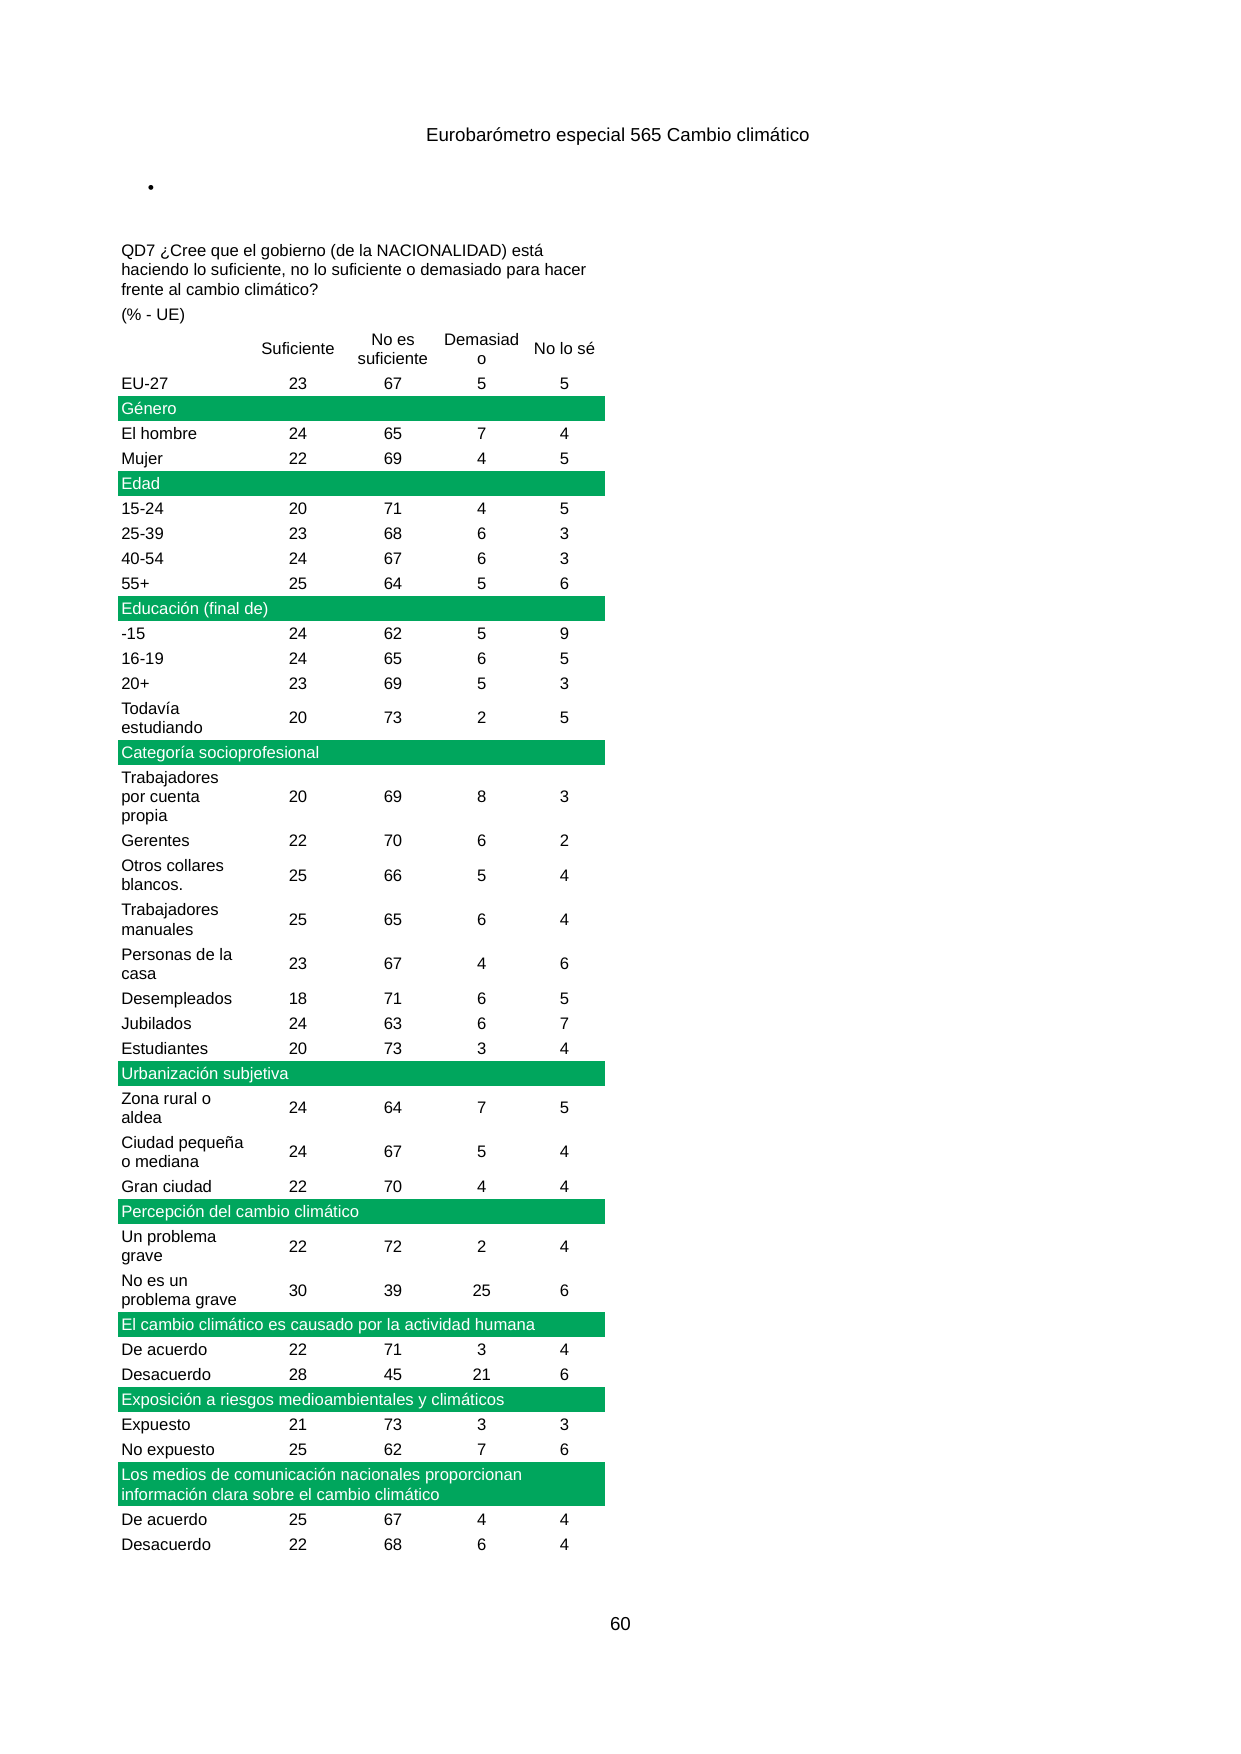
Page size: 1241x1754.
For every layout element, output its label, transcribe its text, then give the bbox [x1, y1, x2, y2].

table_cell 23 [250, 671, 346, 696]
table_cell 66 [346, 853, 440, 897]
table_cell 67 [346, 1130, 440, 1174]
table_cell 64 [346, 571, 440, 596]
table_cell Un problema grave [118, 1224, 250, 1268]
table_cell Gerentes [118, 828, 250, 853]
table_cell 64 [346, 1086, 440, 1130]
table_cell [440, 301, 523, 326]
table_cell 25 [250, 1437, 346, 1462]
table_cell Trabajadores por cuenta propia [118, 765, 250, 828]
table_cell Personas de la casa [118, 941, 250, 986]
table_cell 25 [250, 853, 346, 897]
table_cell 5 [523, 496, 605, 521]
table_cell 20+ [118, 671, 250, 696]
table_cell -15 [118, 621, 250, 646]
table_cell 7 [440, 1086, 523, 1130]
table_cell 6 [440, 646, 523, 671]
table_cell 4 [440, 1174, 523, 1199]
table_cell 6 [523, 571, 605, 596]
table_cell 4 [523, 853, 605, 897]
table_cell 6 [523, 941, 605, 986]
table_cell 5 [440, 853, 523, 897]
table_cell Todavía estudiando [118, 696, 250, 740]
table_cell 4 [523, 1036, 605, 1061]
table_cell (% - UE) [118, 301, 250, 326]
table_cell Estudiantes [118, 1036, 250, 1061]
table_cell 3 [523, 765, 605, 828]
table_cell 24 [250, 621, 346, 646]
table_cell 16-19 [118, 646, 250, 671]
table_cell 67 [346, 546, 440, 571]
table_cell El cambio climático es causado por la actividad humana [118, 1312, 605, 1337]
table_cell Mujer [118, 446, 250, 471]
table_cell 62 [346, 1437, 440, 1462]
table_cell 65 [346, 421, 440, 446]
table_cell 23 [250, 941, 346, 986]
table_cell 5 [523, 1086, 605, 1130]
table_cell Trabajadores manuales [118, 897, 250, 941]
table_cell 24 [250, 1086, 346, 1130]
table_cell [523, 301, 605, 326]
table_cell 70 [346, 828, 440, 853]
table_cell 4 [440, 941, 523, 986]
table_cell 3 [523, 521, 605, 546]
table_cell 9 [523, 621, 605, 646]
table_cell 4 [523, 1506, 605, 1531]
table_cell 6 [440, 897, 523, 941]
table_cell 23 [250, 371, 346, 396]
table_cell 70 [346, 1174, 440, 1199]
table_cell 22 [250, 1531, 346, 1556]
table_cell Categoría socioprofesional [118, 740, 605, 765]
table_cell 65 [346, 897, 440, 941]
table_cell [346, 301, 440, 326]
table_cell Desempleados [118, 986, 250, 1011]
table_cell 68 [346, 1531, 440, 1556]
table_cell 72 [346, 1224, 440, 1268]
table_cell 20 [250, 496, 346, 521]
table_cell De acuerdo [118, 1506, 250, 1531]
table_cell Ciudad pequeña o mediana [118, 1130, 250, 1174]
table_cell 8 [440, 765, 523, 828]
table_cell Los medios de comunicación nacionales proporcionan información clara sobre el cambio climático [118, 1462, 605, 1506]
table_cell 5 [440, 671, 523, 696]
table_cell 63 [346, 1011, 440, 1036]
table_cell 22 [250, 1174, 346, 1199]
table_cell 4 [440, 496, 523, 521]
table_cell 4 [523, 897, 605, 941]
table_cell 71 [346, 496, 440, 521]
table_cell 20 [250, 1036, 346, 1061]
table_cell 6 [523, 1268, 605, 1312]
table_cell 7 [440, 1437, 523, 1462]
table_cell 28 [250, 1362, 346, 1387]
table_cell 6 [523, 1362, 605, 1387]
table_cell 5 [523, 371, 605, 396]
table_cell 7 [523, 1011, 605, 1036]
table_cell 71 [346, 1337, 440, 1362]
table_cell 6 [440, 521, 523, 546]
table_cell 4 [523, 1130, 605, 1174]
table_cell 22 [250, 446, 346, 471]
table_cell 15-24 [118, 496, 250, 521]
table_cell 2 [440, 696, 523, 740]
table_cell 62 [346, 621, 440, 646]
table_cell 73 [346, 696, 440, 740]
table_cell Urbanización subjetiva [118, 1061, 605, 1086]
table_cell Exposición a riesgos medioambientales y climáticos [118, 1387, 605, 1412]
table_cell 21 [250, 1412, 346, 1437]
table_cell 6 [440, 546, 523, 571]
table_cell 20 [250, 696, 346, 740]
table_cell De acuerdo [118, 1337, 250, 1362]
table_cell No es un problema grave [118, 1268, 250, 1312]
table_cell Desacuerdo [118, 1362, 250, 1387]
table_cell 39 [346, 1268, 440, 1312]
table_cell EU-27 [118, 371, 250, 396]
table_cell Género [118, 396, 605, 421]
table_cell 4 [440, 446, 523, 471]
table_cell 4 [523, 1337, 605, 1362]
table_cell 40-54 [118, 546, 250, 571]
table_cell 3 [523, 671, 605, 696]
table_cell 55+ [118, 571, 250, 596]
table_cell Zona rural o aldea [118, 1086, 250, 1130]
table_cell 45 [346, 1362, 440, 1387]
table_cell 4 [523, 1174, 605, 1199]
table_cell 24 [250, 546, 346, 571]
table_cell 6 [523, 1437, 605, 1462]
table_cell [250, 301, 346, 326]
table_cell Demasiado [440, 326, 523, 371]
table_cell 18 [250, 986, 346, 1011]
table_cell 24 [250, 1011, 346, 1036]
table_cell Otros collares blancos. [118, 853, 250, 897]
table_cell 6 [440, 1011, 523, 1036]
table_cell 5 [523, 646, 605, 671]
table_cell 25 [250, 897, 346, 941]
table_cell Expuesto [118, 1412, 250, 1437]
table_cell 22 [250, 828, 346, 853]
table_cell Gran ciudad [118, 1174, 250, 1199]
table_cell 71 [346, 986, 440, 1011]
table_cell 3 [440, 1337, 523, 1362]
table_cell 3 [440, 1036, 523, 1061]
table_cell 4 [440, 1506, 523, 1531]
table_cell 5 [440, 371, 523, 396]
table_cell 5 [440, 621, 523, 646]
table_cell 21 [440, 1362, 523, 1387]
table_cell No lo sé [523, 326, 605, 371]
table_cell 7 [440, 421, 523, 446]
table_cell 73 [346, 1412, 440, 1437]
table_cell [118, 326, 250, 371]
table_cell No expuesto [118, 1437, 250, 1462]
table_cell 24 [250, 646, 346, 671]
table_cell 5 [523, 696, 605, 740]
table_cell 4 [523, 421, 605, 446]
table_cell 2 [523, 828, 605, 853]
table_cell Desacuerdo [118, 1531, 250, 1556]
table_cell 22 [250, 1224, 346, 1268]
table_cell No es suficiente [346, 326, 440, 371]
table_cell 23 [250, 521, 346, 546]
table_cell 24 [250, 421, 346, 446]
table_cell 25 [250, 571, 346, 596]
table_cell 6 [440, 986, 523, 1011]
table_cell 4 [523, 1531, 605, 1556]
table_cell 30 [250, 1268, 346, 1312]
table_cell 65 [346, 646, 440, 671]
table_cell 69 [346, 765, 440, 828]
table_cell 73 [346, 1036, 440, 1061]
table_cell 69 [346, 671, 440, 696]
table_cell 6 [440, 1531, 523, 1556]
table_cell 24 [250, 1130, 346, 1174]
table_cell 67 [346, 1506, 440, 1531]
table_cell 3 [523, 1412, 605, 1437]
table_cell Jubilados [118, 1011, 250, 1036]
table_cell 5 [440, 571, 523, 596]
table_cell Percepción del cambio climático [118, 1199, 605, 1224]
table_cell El hombre [118, 421, 250, 446]
table_cell Educación (final de) [118, 596, 605, 621]
table_cell 25-39 [118, 521, 250, 546]
table_cell Suficiente [250, 326, 346, 371]
table_cell 67 [346, 941, 440, 986]
table_cell 5 [523, 446, 605, 471]
table_cell 3 [440, 1412, 523, 1437]
table_cell 3 [523, 546, 605, 571]
table_cell 5 [523, 986, 605, 1011]
table_cell 69 [346, 446, 440, 471]
table_cell 6 [440, 828, 523, 853]
table_cell 2 [440, 1224, 523, 1268]
table_cell 68 [346, 521, 440, 546]
table_cell Edad [118, 471, 605, 496]
table_cell 5 [440, 1130, 523, 1174]
table_cell 4 [523, 1224, 605, 1268]
table_cell 22 [250, 1337, 346, 1362]
table_cell 25 [250, 1506, 346, 1531]
table_cell 67 [346, 371, 440, 396]
table_header QD7 ¿Cree que el gobierno (de la NACIONALIDAD) está haciendo lo suficiente, no lo suficiente o demasiado para hacer frente al cambio climático? [118, 238, 605, 301]
table_cell 20 [250, 765, 346, 828]
table_cell 25 [440, 1268, 523, 1312]
